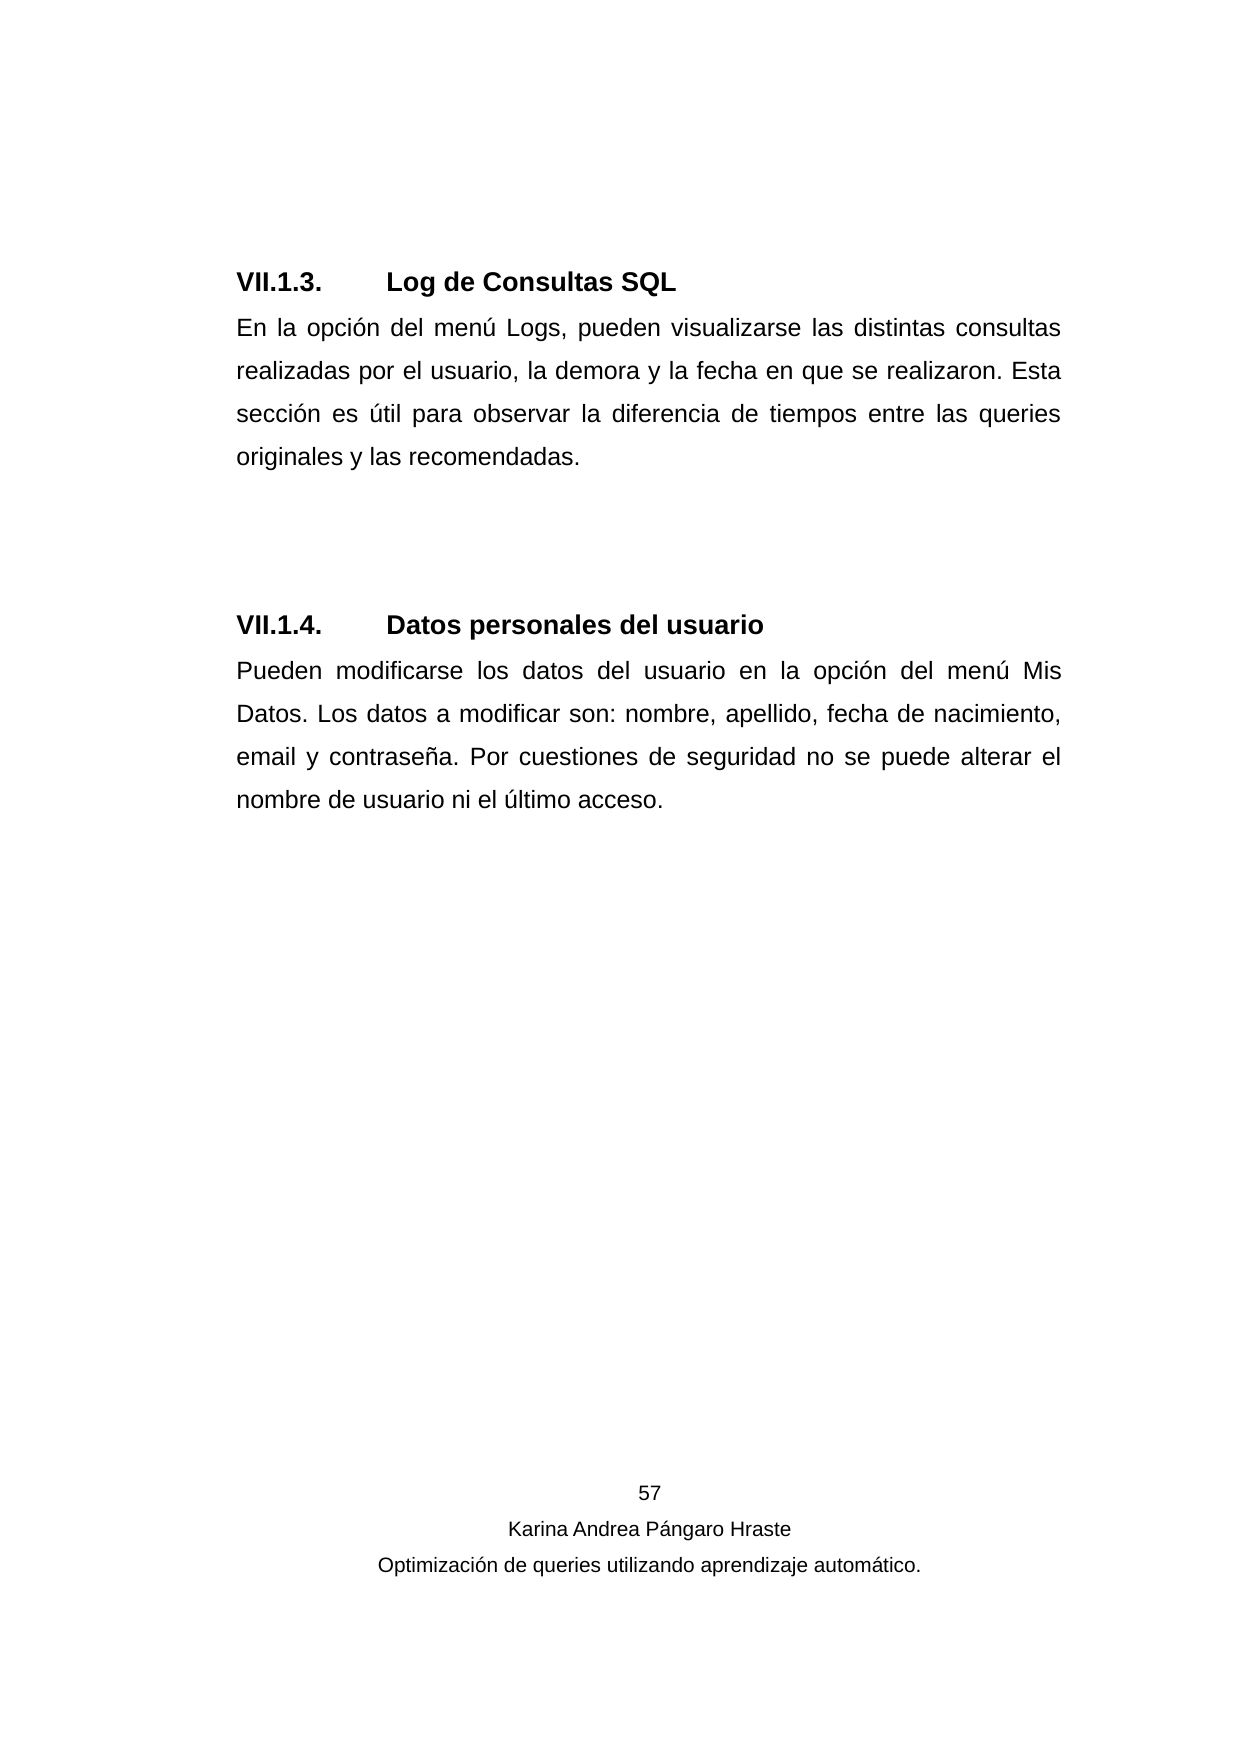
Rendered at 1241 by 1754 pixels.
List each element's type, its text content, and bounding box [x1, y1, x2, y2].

text En la opción del menú Logs, pueden visualizarse las distintas consultas realizadas por el usuario, la demora y la fecha en que se realizaron. Esta sección es útil para observar la diferencia de tiempos entre las queries originales y las recomendadas. [236, 313, 1063, 471]
subtitle Log de Consultas SQL [236, 266, 1063, 297]
text Pueden modificarse los datos del usuario en la opción del menú Mis Datos. Los datos a modificar son: nombre, apellido, fecha de nacimiento, email y contraseña. Por cuestiones de seguridad no se puede alterar el nombre de usuario ni el último acceso. [236, 656, 1063, 814]
subtitle Datos personales del usuario [236, 609, 1063, 640]
